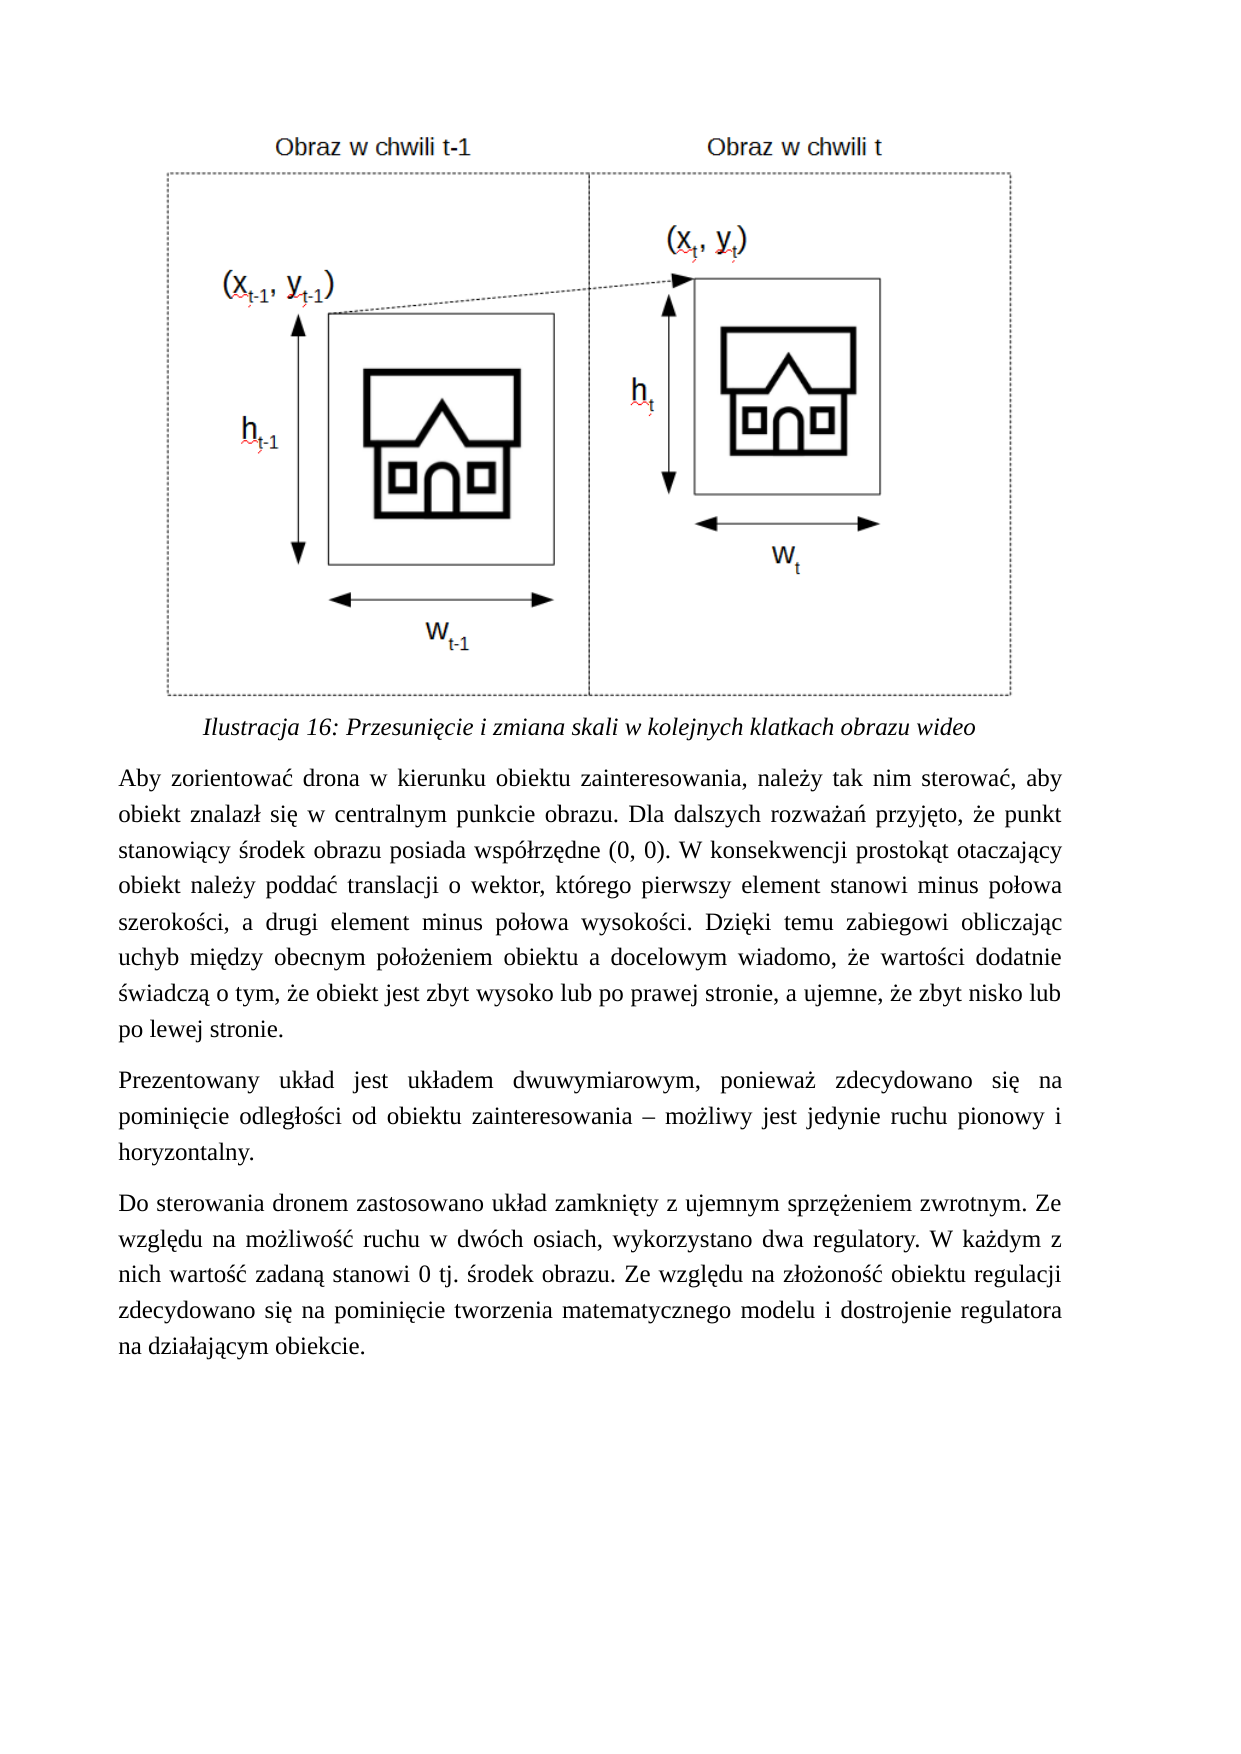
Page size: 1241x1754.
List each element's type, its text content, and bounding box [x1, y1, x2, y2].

text Ilustracja 16: Przesunięcie i zmiana skali w kolejnych klatkach obrazu wideo [164, 707, 1017, 741]
picture [164, 130, 1017, 707]
text Do sterowania dronem zastosowano układ zamknięty z ujemnym sprzężeniem zwrotnym. Ze względu na możliwość ruchu w dwóch osiach, wykorzystano dwa regulatory. W każdym z nich wartość zadaną stanowi 0 tj. środek obrazu. Ze względu na złożoność obiektu regulacji zdecydowano się na pominięcie tworzenia matematycznego modelu i dostrojenie regulatora na działającym obiekcie. [118, 1188, 1063, 1360]
text Prezentowany układ jest układem dwuwymiarowym, ponieważ zdecydowano się na pominięcie odległości od obiektu zainteresowania – możliwy jest jedynie ruchu pionowy i horyzontalny. [118, 1065, 1063, 1166]
text Aby zorientować drona w kierunku obiektu zainteresowania, należy tak nim sterować, aby obiekt znalazł się w centralnym punkcie obrazu. Dla dalszych rozważań przyjęto, że punkt stanowiący środek obrazu posiada współrzędne (0, 0). W konsekwencji prostokąt otaczający obiekt należy poddać translacji o wektor, którego pierwszy element stanowi minus połowa szerokości, a drugi element minus połowa wysokości. Dzięki temu zabiegowi obliczając uchyb między obecnym położeniem obiektu a docelowym wiadomo, że wartości dodatnie świadczą o tym, że obiekt jest zbyt wysoko lub po prawej stronie, a ujemne, że zbyt nisko lub po lewej stronie. [118, 763, 1063, 1043]
